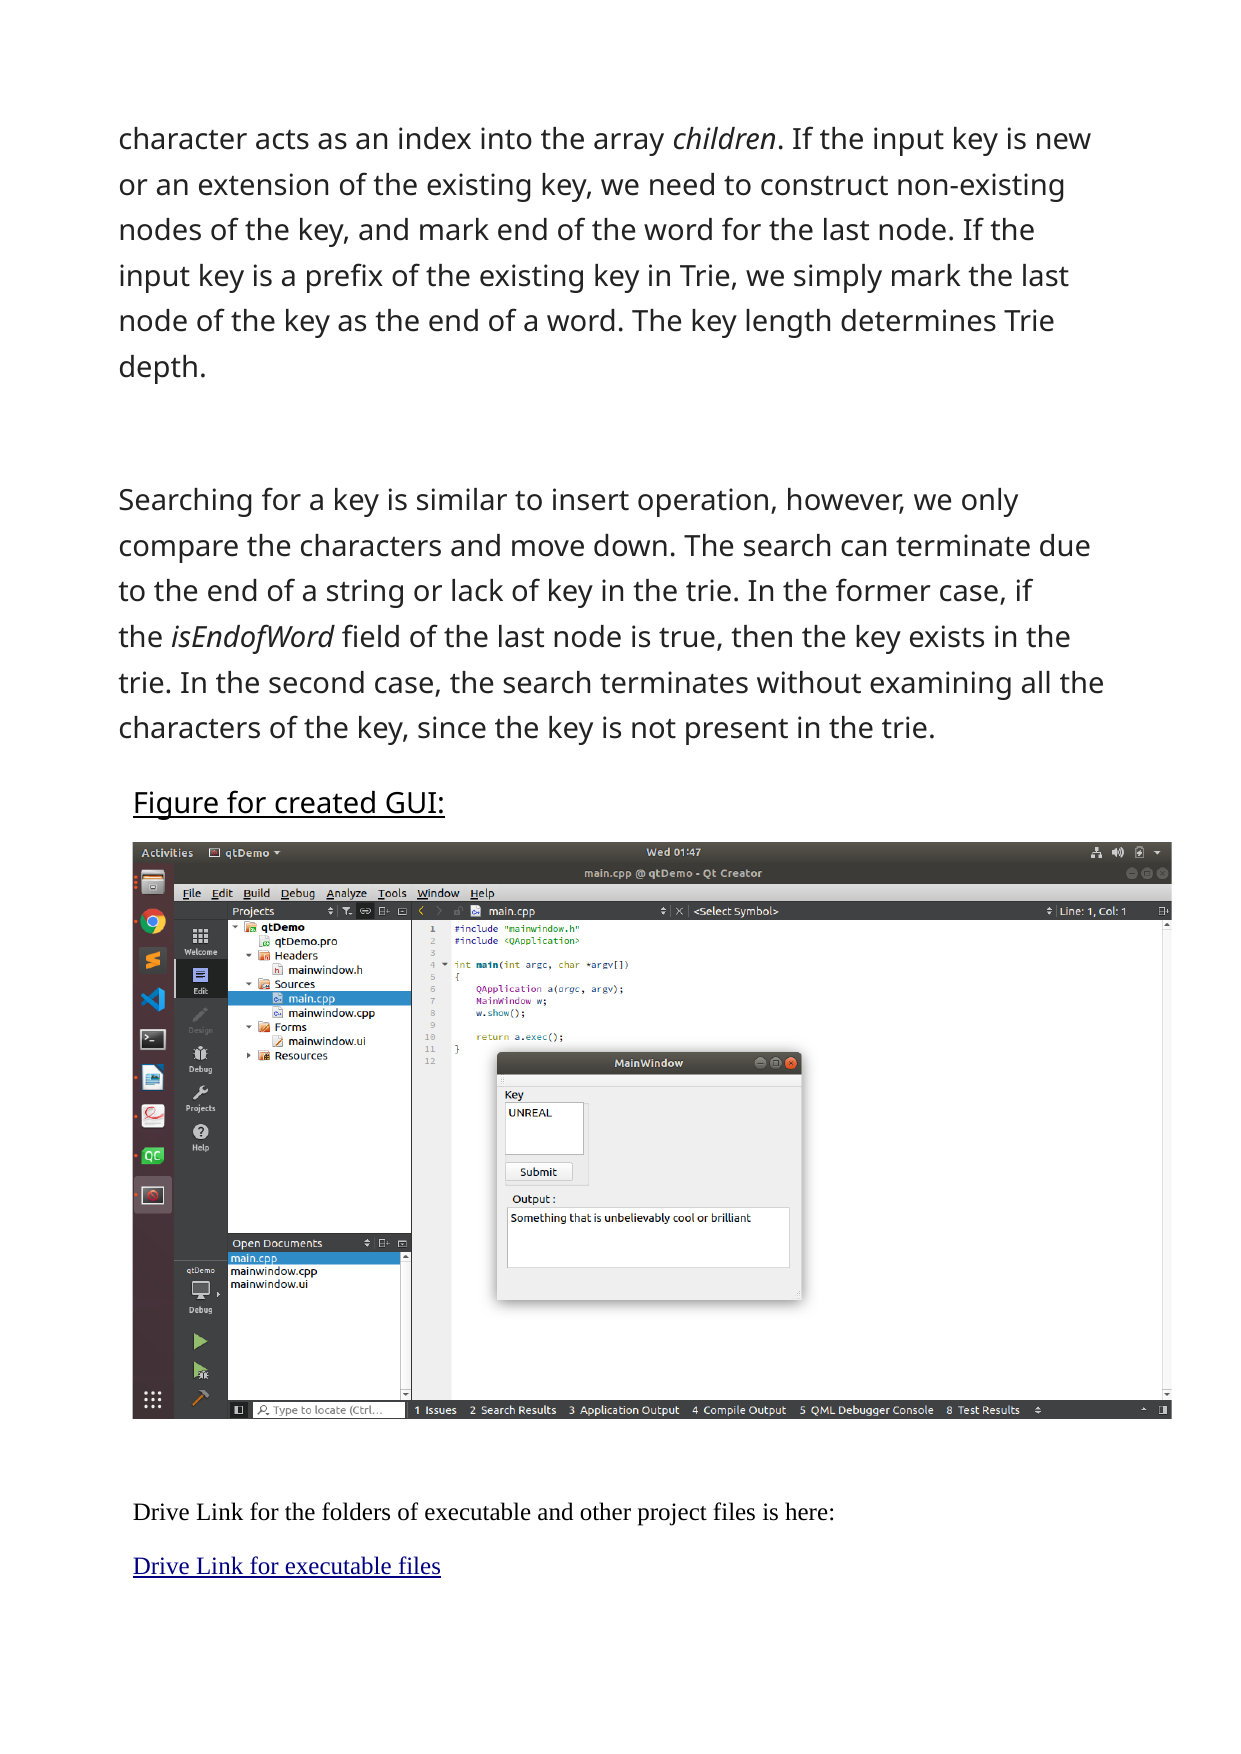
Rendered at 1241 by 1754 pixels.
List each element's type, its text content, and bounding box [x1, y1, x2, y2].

picture [132, 842, 1172, 1419]
text character acts as an index into the array children. If the input key is new or an extension of the existing key, we need to construct non-existing nodes of the key, and mark end of the word for the last node. If the input key is a prefix of the existing key in Trie, we simply mark the last node of the key as the end of a word. The key length determines Trie depth. [118, 118, 1110, 386]
text Searching for a key is similar to insert operation, however, we only compare the characters and move down. The search can terminate due to the end of a string or lack of key in the trie. In the former case, if the isEndofWord field of the last node is true, then the key exists in the trie. In the second case, the search terminates without examining all the characters of the key, since the key is not present in the trie. [118, 479, 1110, 747]
text Drive Link for the folders of executable and other project files is here: [133, 1497, 1110, 1526]
subtitle Figure for created GUI: [133, 782, 1122, 822]
text Drive Link for executable files [133, 1551, 1110, 1580]
